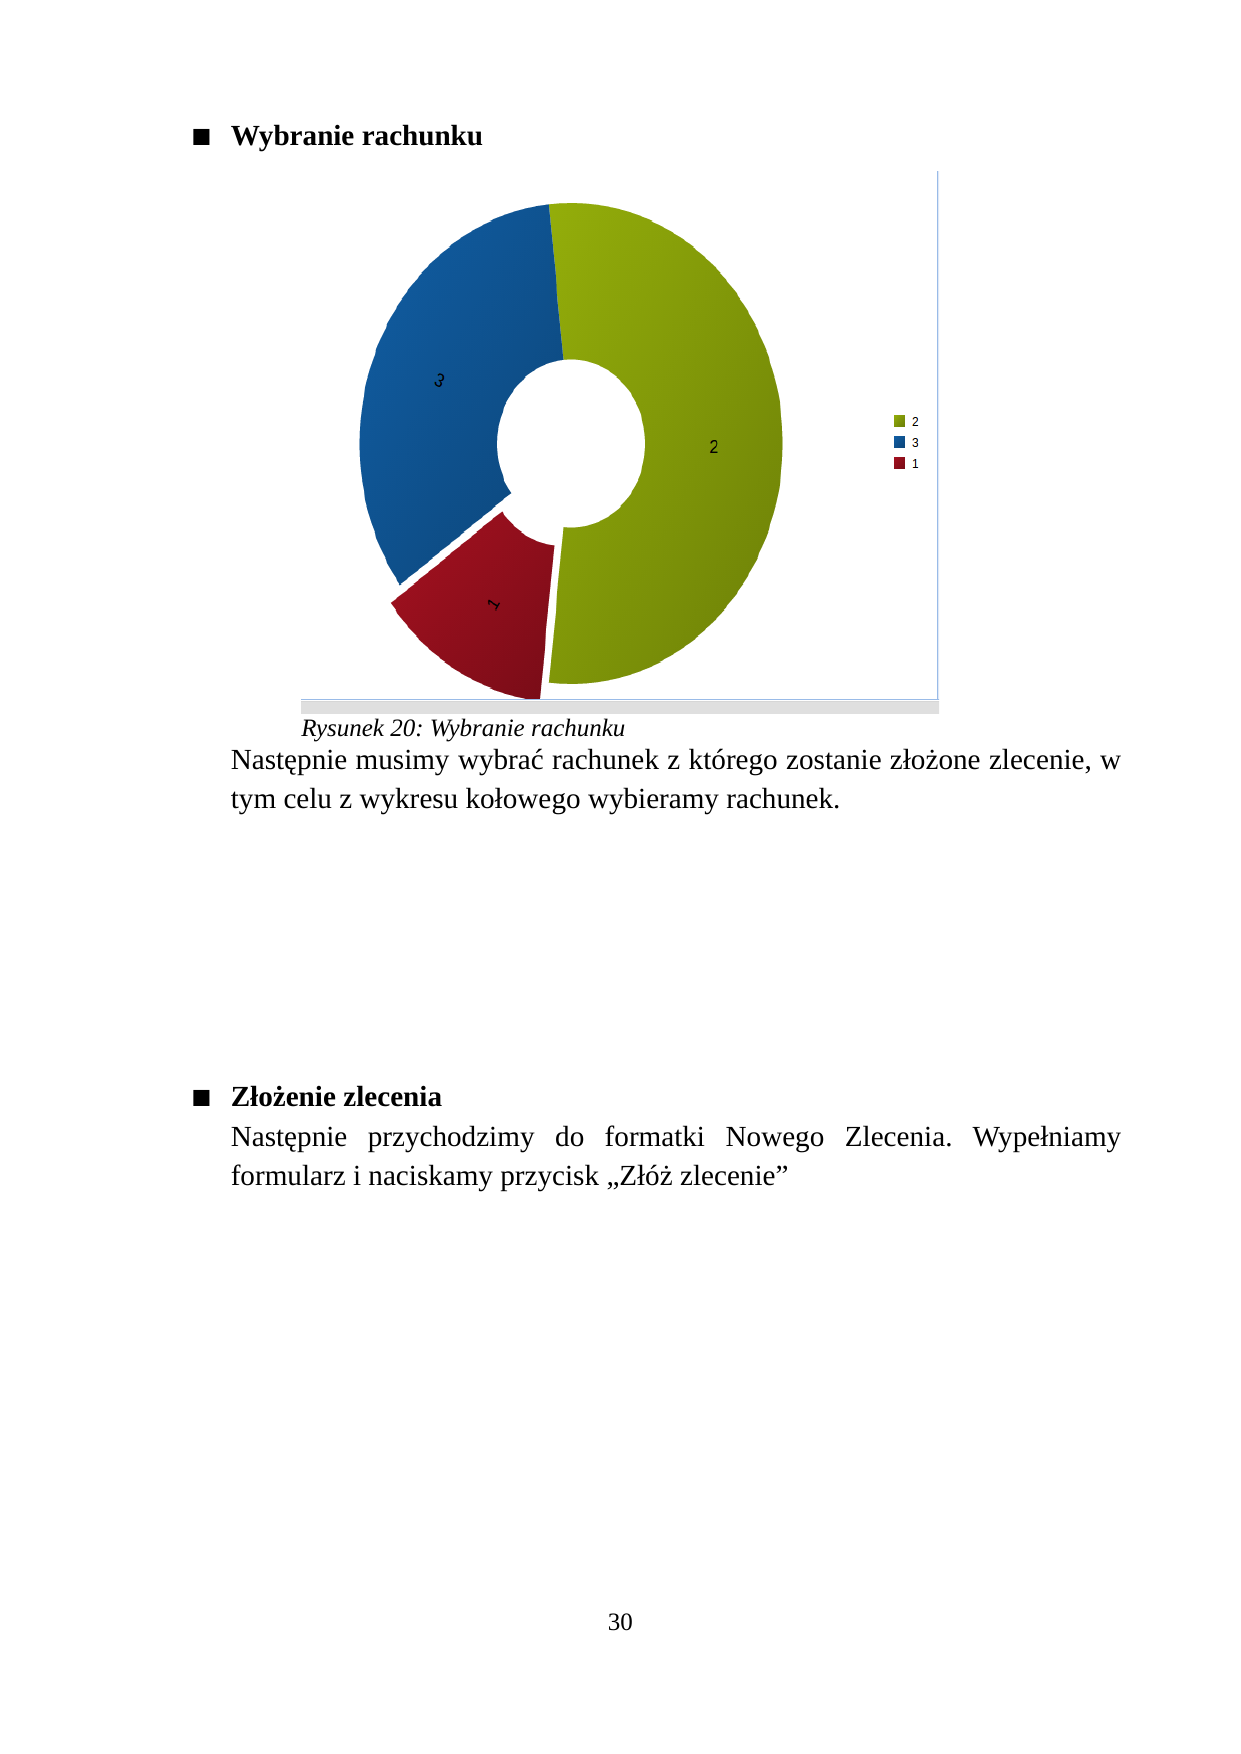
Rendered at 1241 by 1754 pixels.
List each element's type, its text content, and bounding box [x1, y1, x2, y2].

picture [301, 171, 940, 714]
list Następnie musimy wybrać rachunek z którego zostanie złożone zlecenie, w tym celu z wykresu kołowego wybieramy rachunek. [193, 714, 1122, 815]
list Następnie przychodzimy do formatki Nowego Zlecenia. Wypełniamy formularz i naciskamy przycisk „Złóż zlecenie” [193, 1119, 1122, 1191]
list Wybranie rachunku [193, 118, 1122, 152]
list Złożenie zlecenia [193, 1079, 1122, 1113]
list Rysunek 20: Wybranie rachunku [301, 714, 939, 742]
